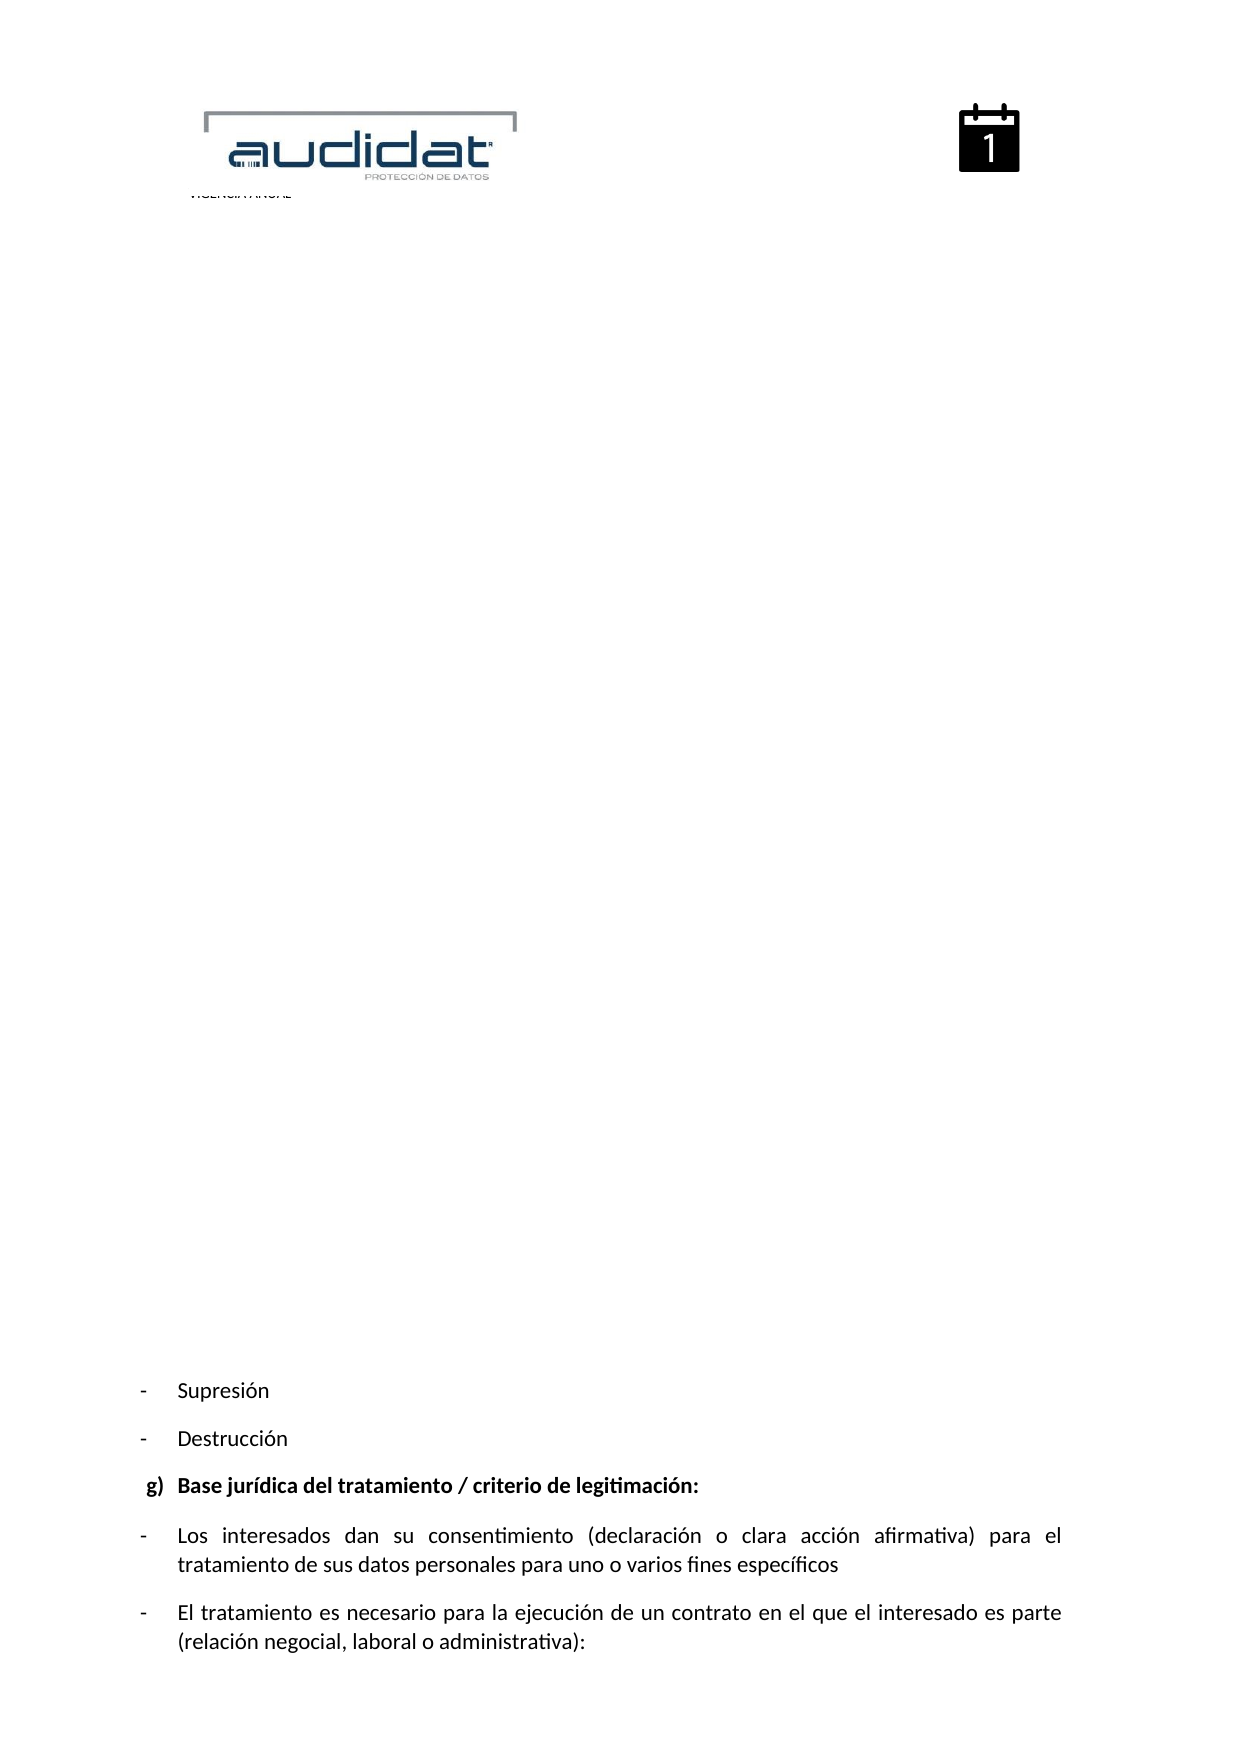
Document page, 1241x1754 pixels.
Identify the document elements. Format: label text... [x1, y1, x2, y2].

list Supresión [140, 1376, 1064, 1404]
list Los interesados dan su consentimiento (declaración o clara acción afirmativa) para el tratamiento de sus datos personales para uno o varios fines específicos [140, 1522, 1064, 1578]
list Destrucción [140, 1424, 1064, 1452]
list El tratamiento es necesario para la ejecución de un contrato en el que el interesado es parte (relación negocial, laboral o administrativa): [140, 1598, 1064, 1655]
list Base jurídica del tratamiento / criterio de legitimación: [146, 1472, 1064, 1499]
